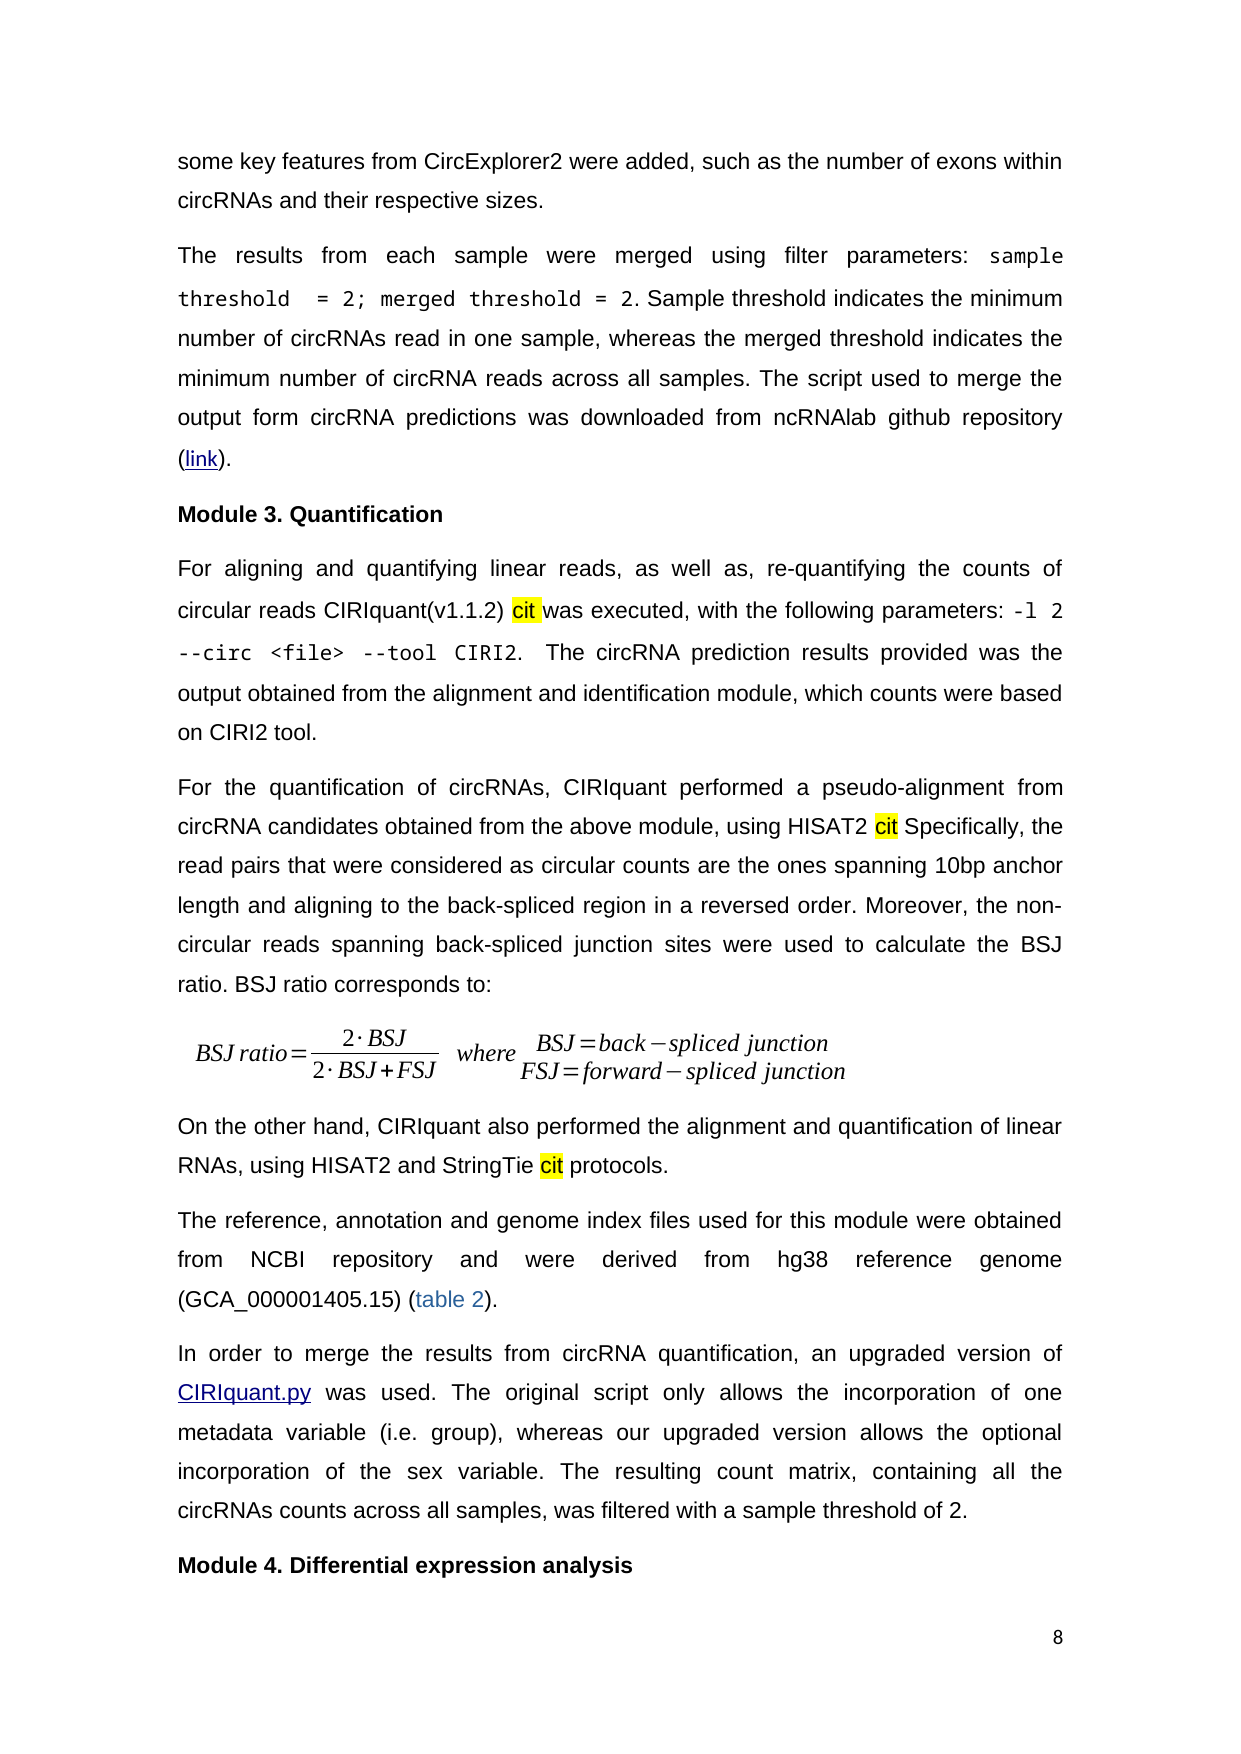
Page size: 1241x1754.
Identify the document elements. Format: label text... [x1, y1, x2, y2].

text On the other hand, CIRIquant also performed the alignment and quantification of linear RNAs, using HISAT2 and StringTie cit protocols. [177, 1113, 1063, 1179]
text In order to merge the results from circRNA quantification, an upgraded version of CIRIquant.py was used. The original script only allows the incorporation of one metadata variable (i.e. group), whereas our upgraded version allows the optional incorporation of the sex variable. The resulting count matrix, containing all the circRNAs counts across all samples, was filtered with a sample threshold of 2. [177, 1339, 1063, 1524]
text Module 3. Quantification [177, 501, 1063, 527]
text The reference, annotation and genome index files used for this module were obtained from NCBI repository and were derived from hg38 reference genome (GCA_000001405.15) (table 2). [177, 1207, 1063, 1312]
text For the quantification of circRNAs, CIRIquant performed a pseudo-alignment from circRNA candidates obtained from the above module, using HISAT2 cit Specifically, the read pairs that were considered as circular counts are the ones spanning 10bp anchor length and aligning to the back-spliced region in a reversed order. Moreover, the non-circular reads spanning back-spliced junction sites were used to calculate the BSJ ratio. BSJ ratio corresponds to: [177, 773, 1063, 997]
text The results from each sample were merged using filter parameters: sample threshold = 2; merged threshold = 2. Sample threshold indicates the minimum number of circRNAs read in one sample, whereas the merged threshold indicates the minimum number of circRNA reads across all samples. The script used to merge the output form circRNA predictions was downloaded from ncRNAlab github repository (link). [177, 241, 1063, 473]
text some key features from CircExplorer2 were added, such as the number of exons within circRNAs and their respective sizes. [177, 148, 1063, 213]
text Module 4. Differential expression analysis [177, 1552, 1063, 1578]
text For aligning and quantifying linear reads, as well as, re-quantifying the counts of circular reads CIRIquant(v1.1.2) cit was executed, with the following parameters: -l 2 --circ <file> --tool CIRI2. The circRNA prediction results provided was the output obtained from the alignment and identification module, which counts were based on CIRI2 tool. [177, 555, 1063, 746]
